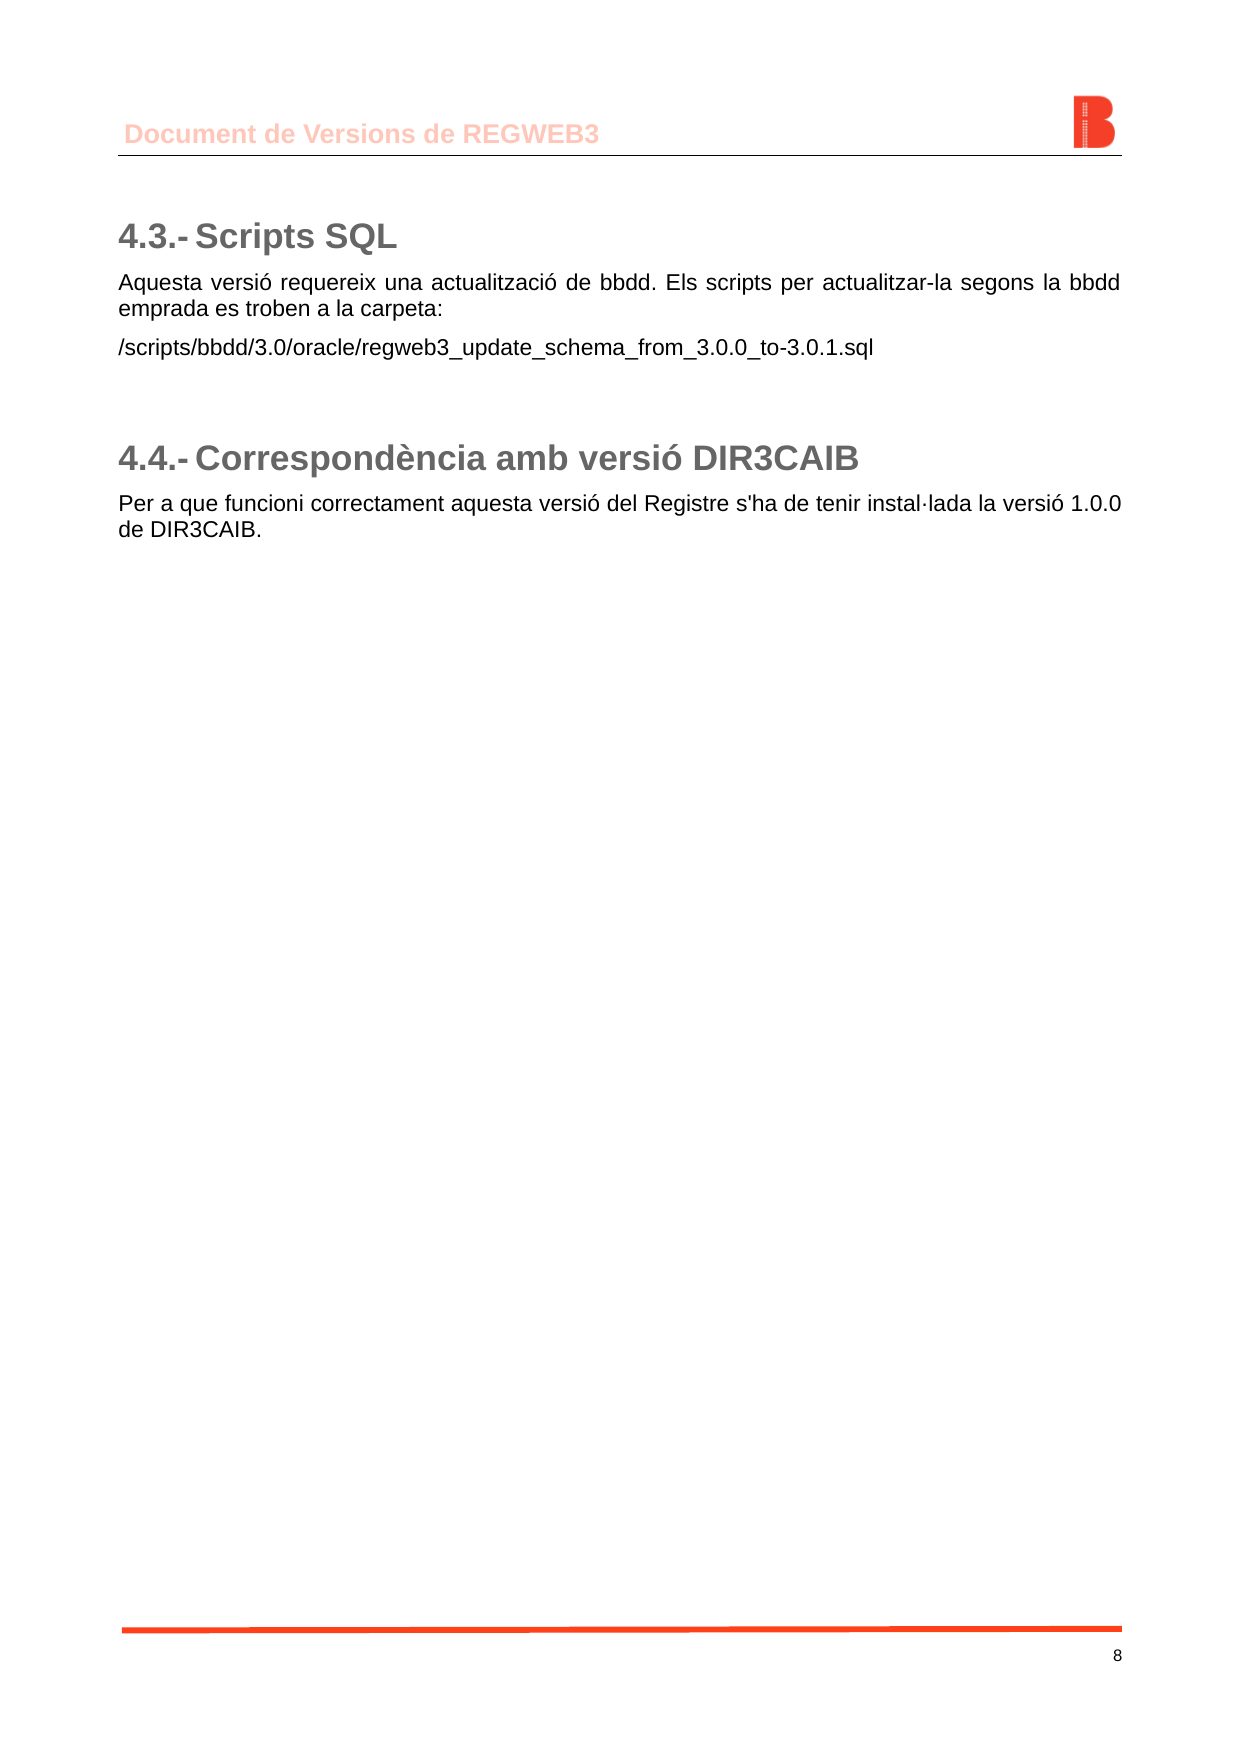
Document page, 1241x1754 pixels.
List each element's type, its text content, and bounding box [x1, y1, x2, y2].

text /scripts/bbdd/3.0/oracle/regweb3_update_schema_from_3.0.0_to-3.0.1.sql [118, 334, 1122, 361]
picture [1072, 94, 1117, 150]
subtitle Correspondència amb versió DIR3CAIB [118, 437, 1122, 478]
text Per a que funcioni correctament aquesta versió del Registre s'ha de tenir instal·lada la versió 1.0.0 de DIR3CAIB. [118, 490, 1122, 543]
text Aquesta versió requereix una actualització de bbdd. Els scripts per actualitzar-la segons la bbdd emprada es troben a la carpeta: [118, 269, 1122, 322]
subtitle Scripts SQL [118, 216, 1122, 256]
